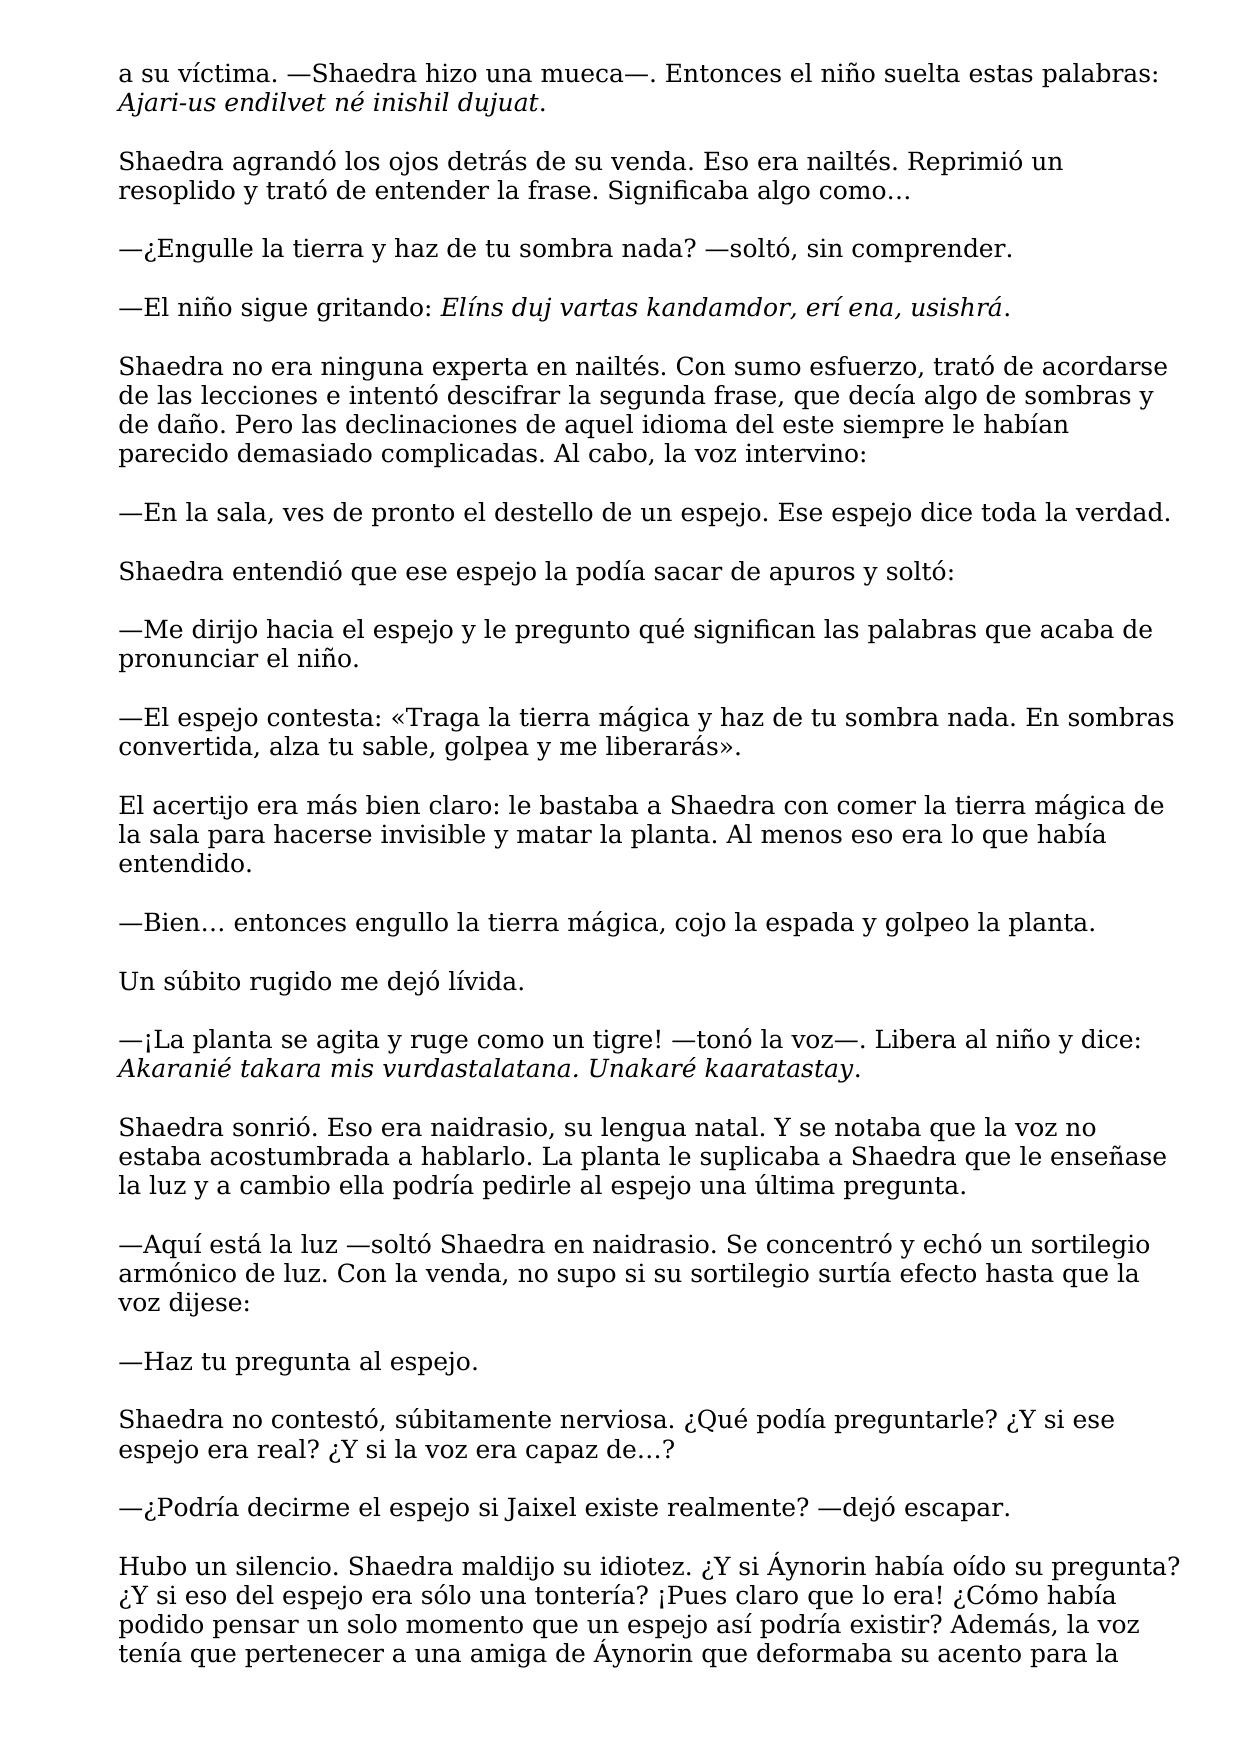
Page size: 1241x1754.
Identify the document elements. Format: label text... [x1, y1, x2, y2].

text a su víctima. —Shaedra hizo una mueca—. Entonces el niño suelta estas palabras: Ajari-us endilvet né inishil dujuat. [118, 59, 1181, 117]
text Hubo un silencio. Shaedra maldijo su idiotez. ¿Y si Áynorin había oído su pregunta? ¿Y si eso del espejo era sólo una tontería? ¡Pues claro que lo era! ¿Cómo había podido pensar un solo momento que un espejo así podría existir? Además, la voz tenía que pertenecer a una amiga de Áynorin que deformaba su acento para la [118, 1552, 1181, 1669]
text Shaedra entendió que ese espejo la podía sacar de apuros y soltó: [118, 557, 1181, 586]
text Shaedra no era ninguna experta en nailtés. Con sumo esfuerzo, trató de acordarse de las lecciones e intentó descifrar la segunda frase, que decía algo de sombras y de daño. Pero las declinaciones de aquel idioma del este siempre le habían parecido demasiado complicadas. Al cabo, la voz intervino: [118, 352, 1181, 469]
text —El espejo contesta: «Traga la tierra mágica y haz de tu sombra nada. En sombras convertida, alza tu sable, golpea y me liberarás». [118, 703, 1181, 762]
text —El niño sigue gritando: Elíns duj vartas kandamdor, erí ena, usishrá. [118, 293, 1181, 322]
text Un súbito rugido me dejó lívida. [118, 967, 1181, 996]
text —Haz tu pregunta al espejo. [118, 1347, 1181, 1376]
text —¿Podría decirme el espejo si Jaixel existe realmente? —dejó escapar. [118, 1493, 1181, 1523]
text Shaedra sonrió. Eso era naidrasio, su lengua natal. Y se notaba que la voz no estaba acostumbrada a hablarlo. La planta le suplicaba a Shaedra que le enseñase la luz y a cambio ella podría pedirle al espejo una última pregunta. [118, 1113, 1181, 1201]
text El acertijo era más bien claro: le bastaba a Shaedra con comer la tierra mágica de la sala para hacerse invisible y matar la planta. Al menos eso era lo que había entendido. [118, 791, 1181, 878]
text Shaedra agrandó los ojos detrás de su venda. Eso era nailtés. Reprimió un resoplido y trató de entender la frase. Significaba algo como… [118, 147, 1181, 205]
text —Bien… entonces engullo la tierra mágica, cojo la espada y golpeo la planta. [118, 908, 1181, 937]
text Shaedra no contestó, súbitamente nerviosa. ¿Qué podía preguntarle? ¿Y si ese espejo era real? ¿Y si la voz era capaz de…? [118, 1406, 1181, 1464]
text —Me dirijo hacia el espejo y le pregunto qué significan las palabras que acaba de pronunciar el niño. [118, 615, 1181, 674]
text —Aquí está la luz —soltó Shaedra en naidrasio. Se concentró y echó un sortilegio armónico de luz. Con la venda, no supo si su sortilegio surtía efecto hasta que la voz dijese: [118, 1230, 1181, 1318]
text —¡La planta se agita y ruge como un tigre! —tonó la voz—. Libera al niño y dice: Akaranié takara mis vurdastalatana. Unakaré kaaratastay. [118, 1025, 1181, 1084]
text —¿Engulle la tierra y haz de tu sombra nada? —soltó, sin comprender. [118, 235, 1181, 264]
text —En la sala, ves de pronto el destello de un espejo. Ese espejo dice toda la verdad. [118, 498, 1181, 527]
